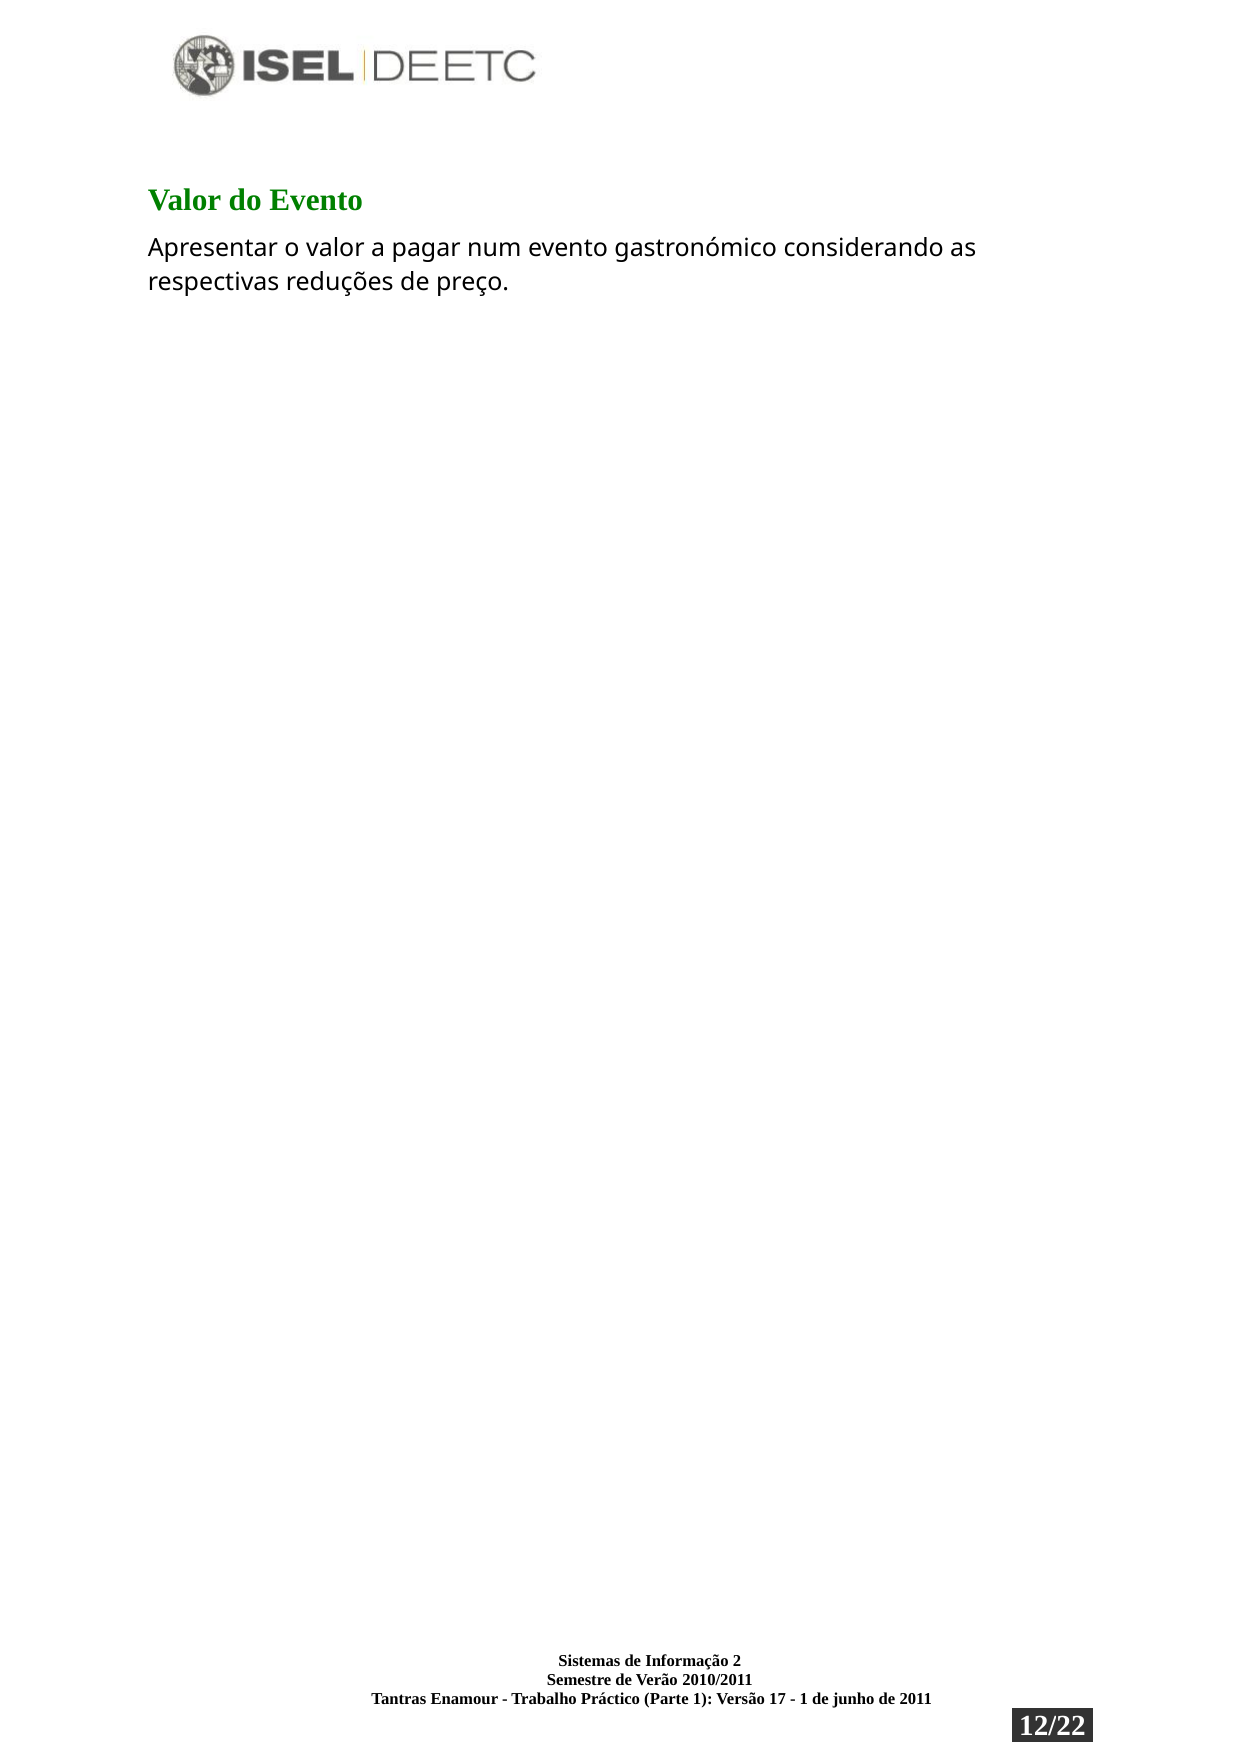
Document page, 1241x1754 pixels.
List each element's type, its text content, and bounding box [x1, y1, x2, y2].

picture [164, 20, 566, 121]
text Apresentar o valor a pagar num evento gastronómico considerando as respectivas reduções de preço. [148, 230, 1093, 298]
subtitle Valor do Evento [148, 181, 1093, 217]
